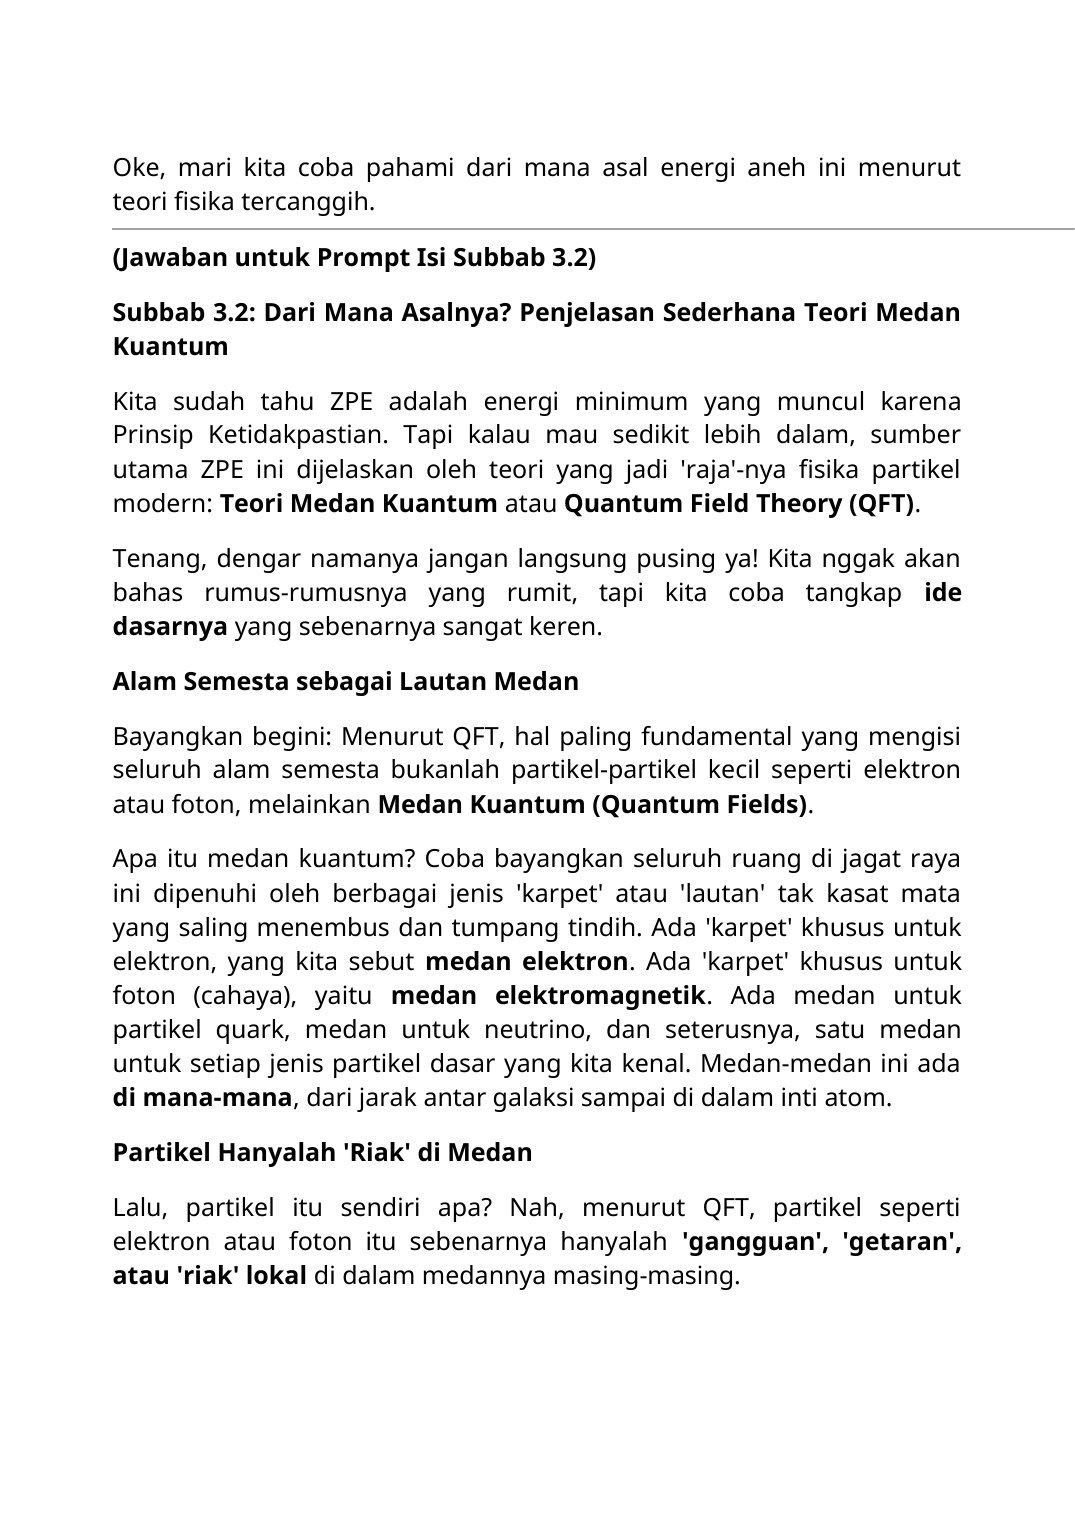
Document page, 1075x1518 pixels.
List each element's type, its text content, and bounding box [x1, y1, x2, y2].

text Lalu, partikel itu sendiri apa? Nah, menurut QFT, partikel seperti elektron atau foton itu sebenarnya hanyalah 'gangguan', 'getaran', atau 'riak' lokal di dalam medannya masing-masing. [112, 1189, 962, 1292]
text Kita sudah tahu ZPE adalah energi minimum yang muncul karena Prinsip Ketidakpastian. Tapi kalau mau sedikit lebih dalam, sumber utama ZPE ini dijelaskan oleh teori yang jadi 'raja'-nya fisika partikel modern: Teori Medan Kuantum atau Quantum Field Theory (QFT). [112, 383, 962, 519]
text Alam Semesta sebagai Lautan Medan [112, 663, 962, 697]
text Bayangkan begini: Menurut QFT, hal paling fundamental yang mengisi seluruh alam semesta bukanlah partikel-partikel kecil seperti elektron atau foton, melainkan Medan Kuantum (Quantum Fields). [112, 718, 962, 820]
text (Jawaban untuk Prompt Isi Subbab 3.2) [112, 239, 962, 273]
text Apa itu medan kuantum? Coba bayangkan seluruh ruang di jagat raya ini dipenuhi oleh berbagai jenis 'karpet' atau 'lautan' tak kasat mata yang saling menembus dan tumpang tindih. Ada 'karpet' khusus untuk elektron, yang kita sebut medan elektron. Ada 'karpet' khusus untuk foton (cahaya), yaitu medan elektromagnetik. Ada medan untuk partikel quark, medan untuk neutrino, dan seterusnya, satu medan untuk setiap jenis partikel dasar yang kita kenal. Medan-medan ini ada di mana-mana, dari jarak antar galaksi sampai di dalam inti atom. [112, 841, 962, 1114]
text Tenang, dengar namanya jangan langsung pusing ya! Kita nggak akan bahas rumus-rumusnya yang rumit, tapi kita coba tangkap ide dasarnya yang sebenarnya sangat keren. [112, 540, 962, 642]
text Subbab 3.2: Dari Mana Asalnya? Penjelasan Sederhana Teori Medan Kuantum [112, 294, 962, 362]
text Partikel Hanyalah 'Riak' di Medan [112, 1134, 962, 1168]
text Oke, mari kita coba pahami dari mana asal energi aneh ini menurut teori fisika tercanggih. [112, 150, 962, 218]
